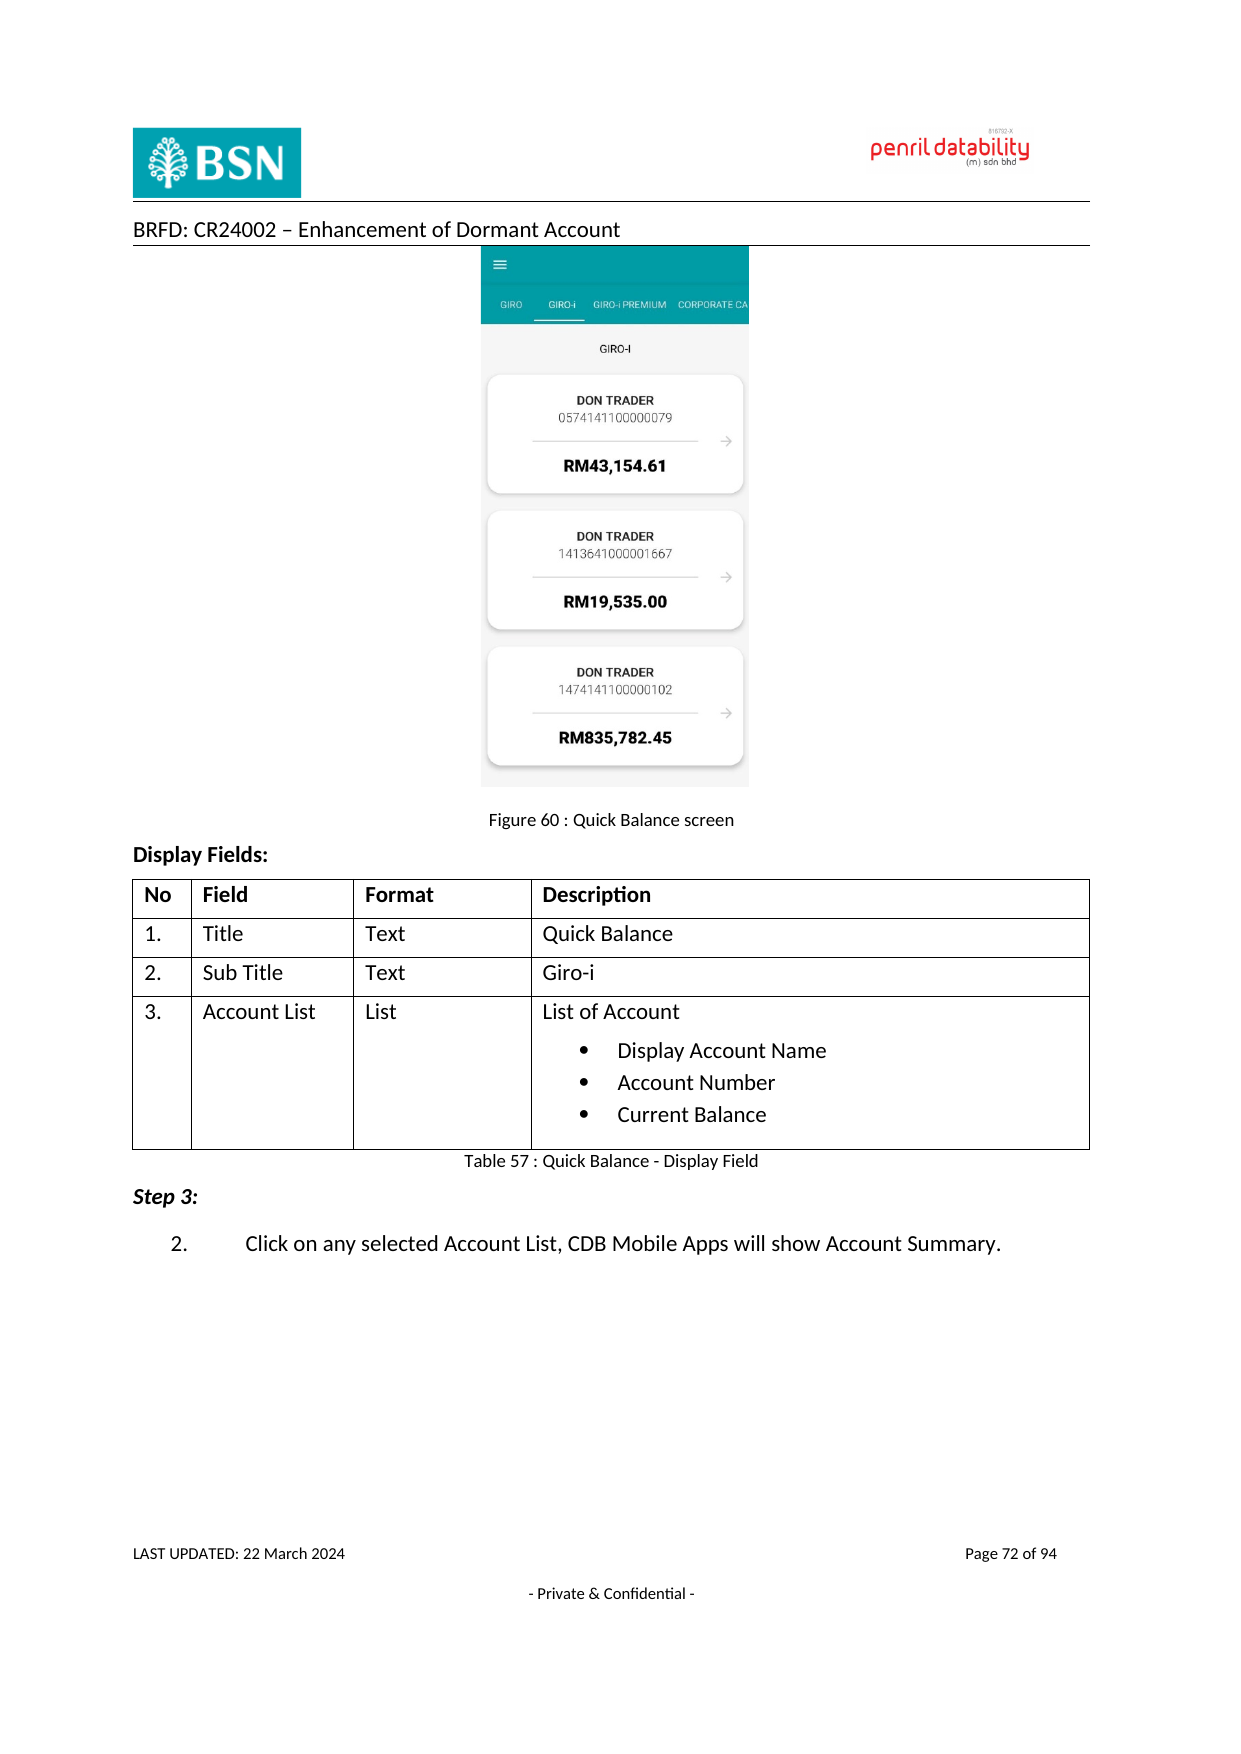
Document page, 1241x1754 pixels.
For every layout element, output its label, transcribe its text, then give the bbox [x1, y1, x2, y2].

table_cell Quick Balance [532, 919, 1089, 957]
table_cell List [354, 997, 531, 1149]
table_cell 2. [133, 958, 191, 996]
table_cell Account List [192, 997, 353, 1149]
table_cell Title [192, 919, 353, 957]
table_cell Text [354, 919, 531, 957]
table_header Field [192, 880, 353, 918]
table_cell List of Account Display Account Name Account Number Current Balance [532, 997, 1089, 1149]
table_cell 1. [133, 919, 191, 957]
text Step 3: [133, 1182, 1090, 1210]
list Click on any selected Account List, CDB Mobile Apps will show Account Summary. [170, 1229, 1090, 1257]
table_header Format [354, 880, 531, 918]
table_cell Sub Title [192, 958, 353, 996]
table_header Description [532, 880, 1089, 918]
table_cell Text [354, 958, 531, 996]
text Display Fields: [133, 840, 1090, 868]
table_header No [133, 880, 191, 918]
table_cell Giro-i [532, 958, 1089, 996]
text Table 57 : Quick Balance - Display Field [133, 1150, 1090, 1173]
text Figure 60 : Quick Balance screen [133, 808, 1090, 831]
table_cell 3. [133, 997, 191, 1149]
